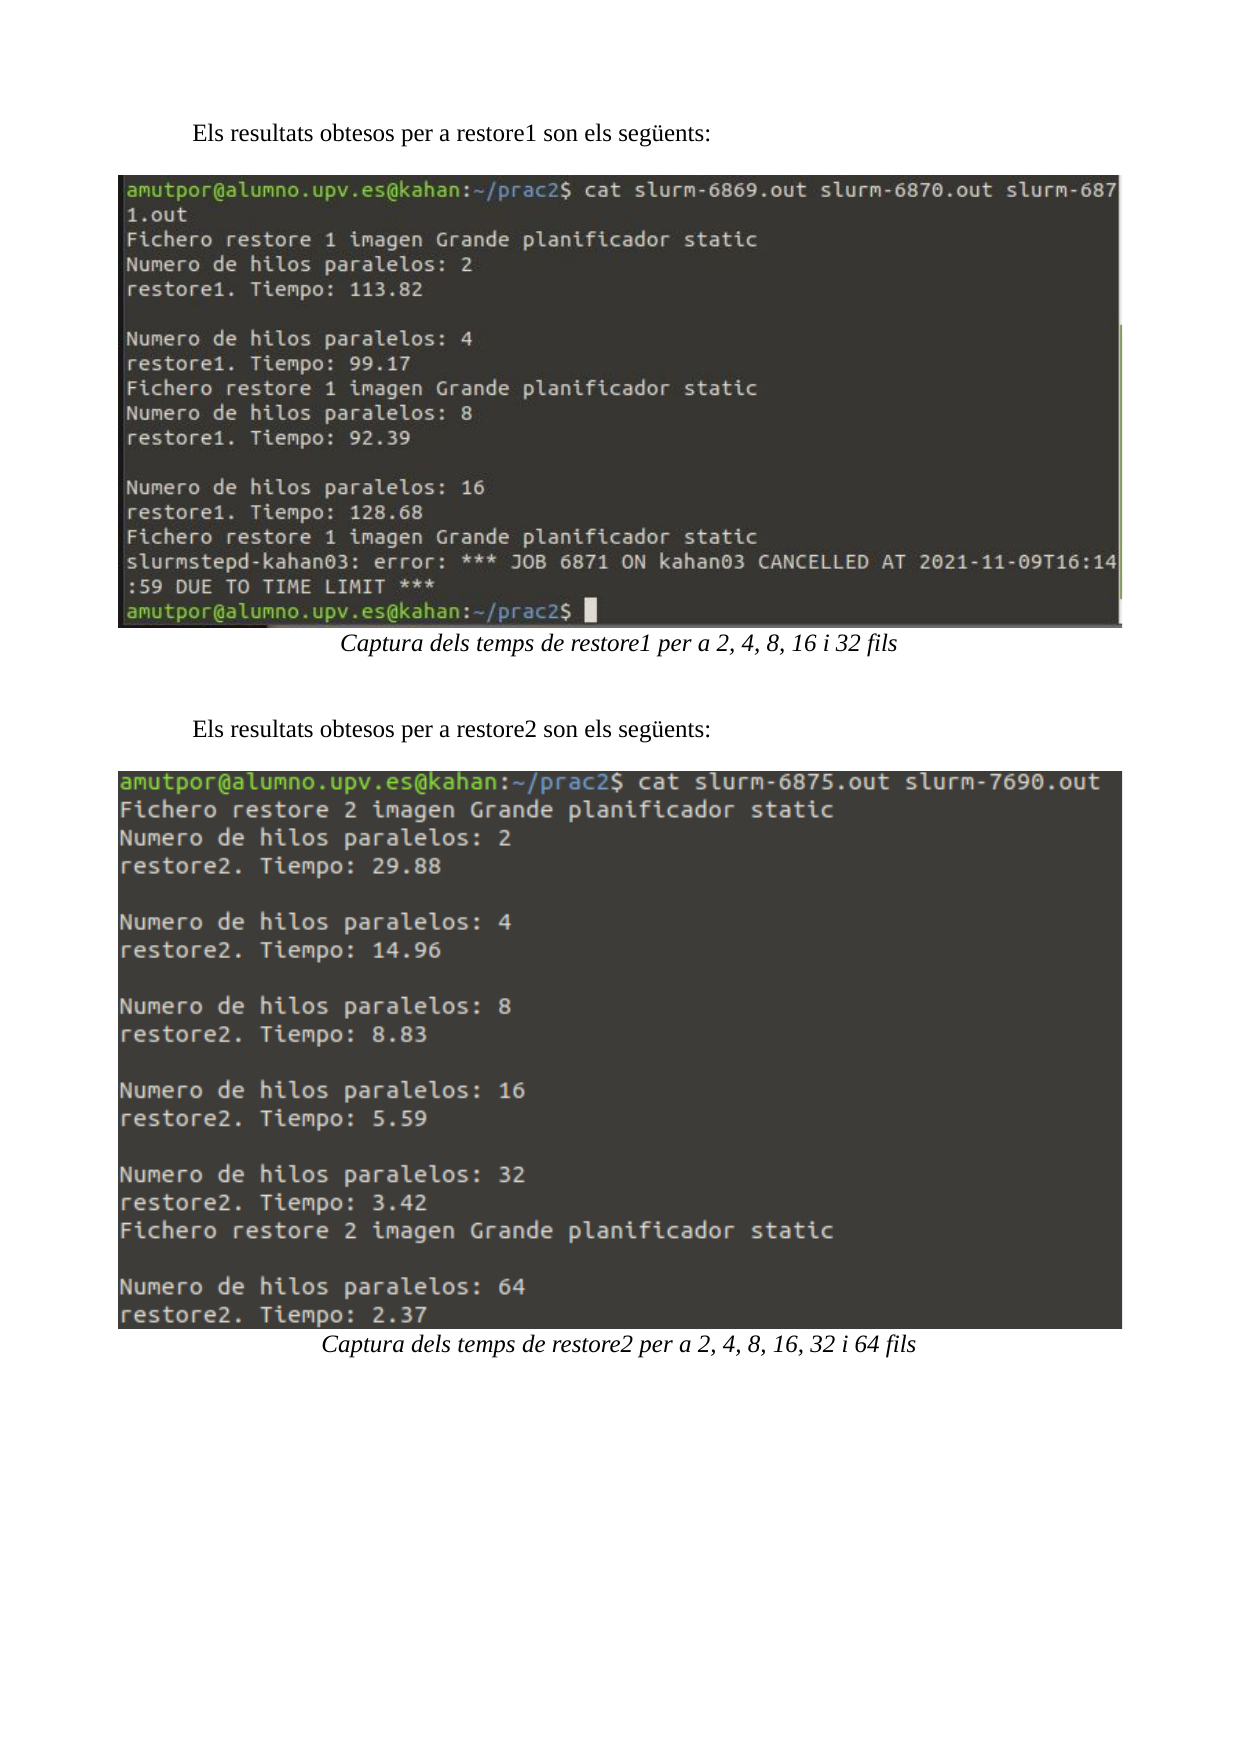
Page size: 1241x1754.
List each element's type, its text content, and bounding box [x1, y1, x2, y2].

picture [118, 175, 1123, 628]
text Els resultats obtesos per a restore1 son els següents: [118, 118, 1122, 147]
picture [118, 771, 1123, 1329]
text Els resultats obtesos per a restore2 son els següents: [118, 714, 1122, 743]
text Captura dels temps de restore2 per a 2, 4, 8, 16, 32 i 64 fils [118, 1329, 1122, 1358]
text Captura dels temps de restore1 per a 2, 4, 8, 16 i 32 fils [118, 628, 1122, 657]
